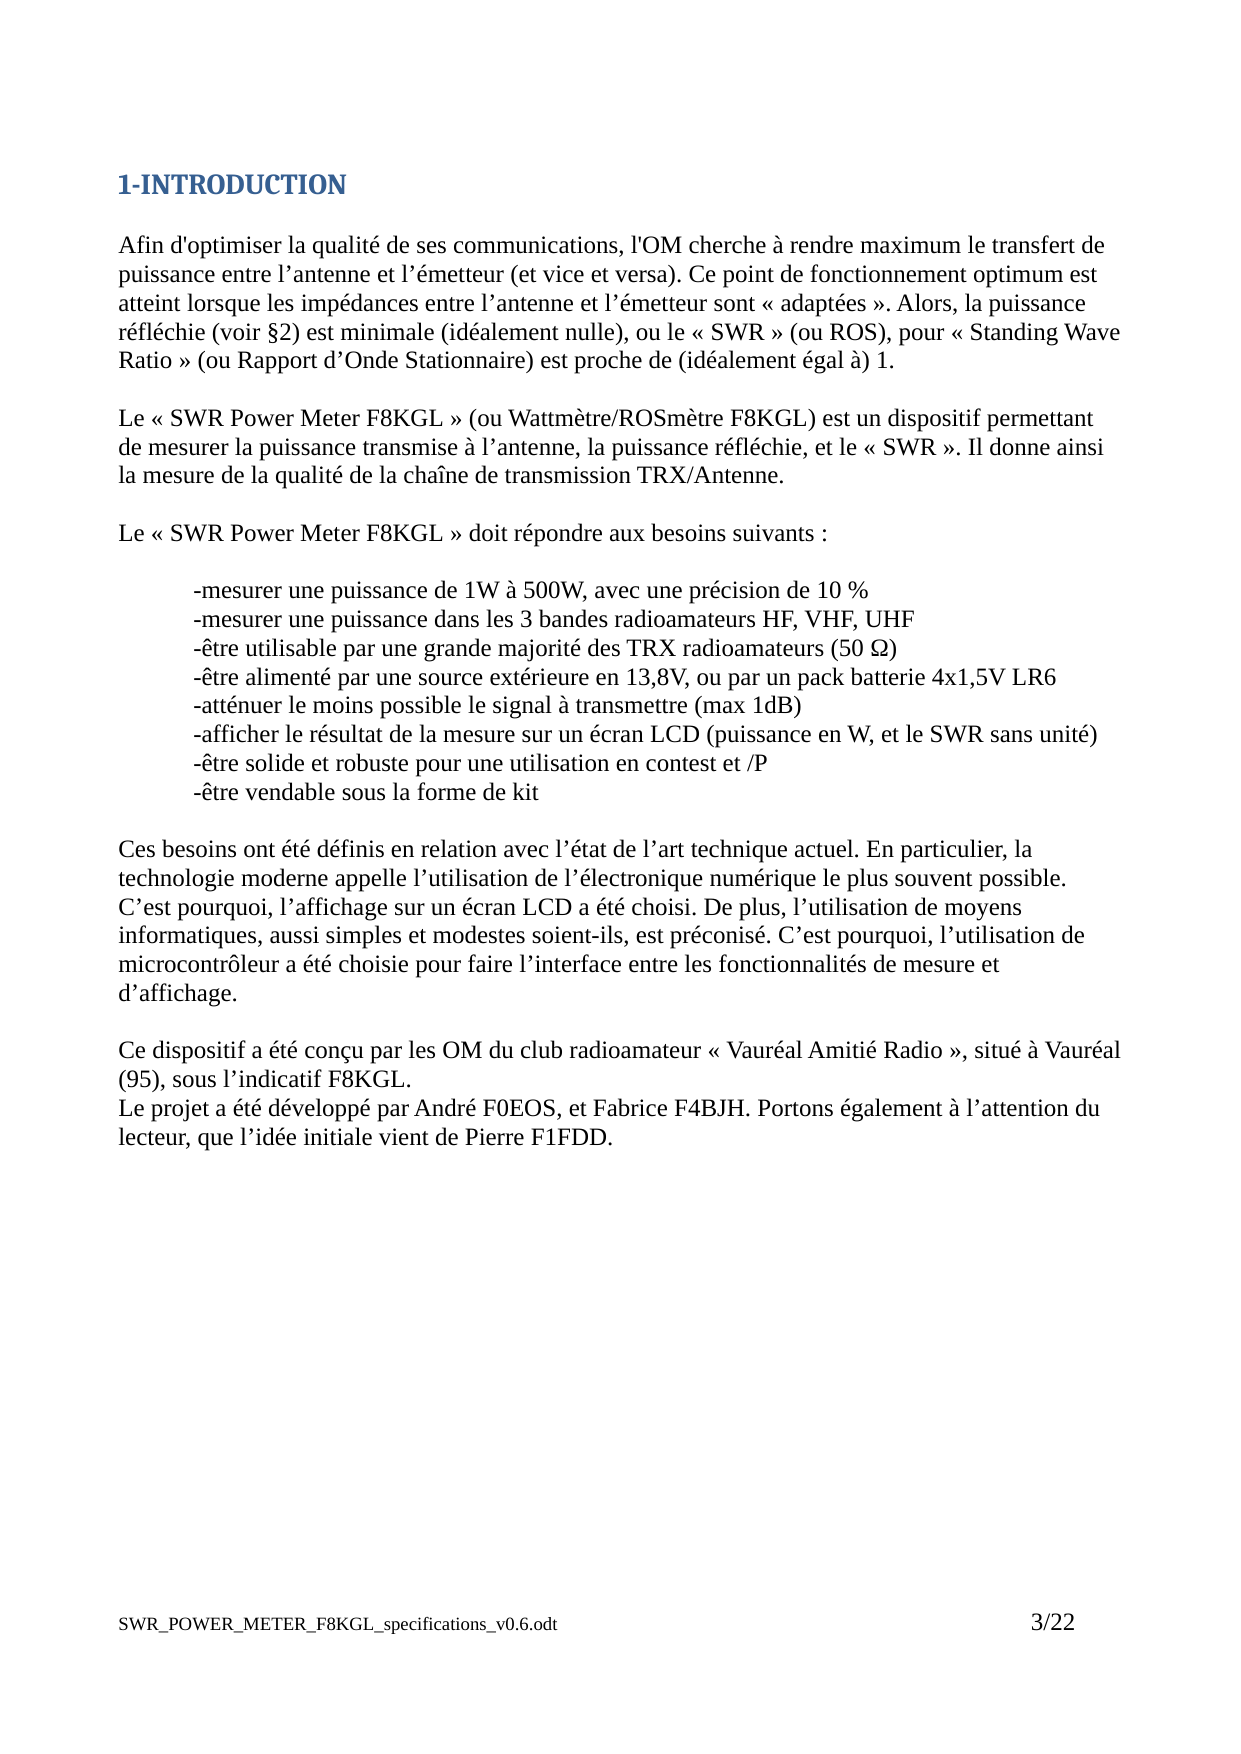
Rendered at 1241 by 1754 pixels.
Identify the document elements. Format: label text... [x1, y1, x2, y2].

text Afin d'optimiser la qualité de ses communications, l'OM cherche à rendre maximum le transfert de puissance entre l’antenne et l’émetteur (et vice et versa). Ce point de fonctionnement optimum est atteint lorsque les impédances entre l’antenne et l’émetteur sont « adaptées ». Alors, la puissance réfléchie (voir §2) est minimale (idéalement nulle), ou le « SWR » (ou ROS), pour « Standing Wave Ratio » (ou Rapport d’Onde Stationnaire) est proche de (idéalement égal à) 1. [118, 230, 1122, 374]
text -être utilisable par une grande majorité des TRX radioamateurs (50 Ω) [118, 633, 1122, 662]
text -être solide et robuste pour une utilisation en contest et /P [118, 748, 1122, 777]
text Le « SWR Power Meter F8KGL » doit répondre aux besoins suivants : [118, 518, 1122, 547]
text Le projet a été développé par André F0EOS, et Fabrice F4BJH. Portons également à l’attention du lecteur, que l’idée initiale vient de Pierre F1FDD. [118, 1093, 1122, 1150]
text Ce dispositif a été conçu par les OM du club radioamateur « Vauréal Amitié Radio », situé à Vauréal (95), sous l’indicatif F8KGL. [118, 1035, 1122, 1093]
text Le « SWR Power Meter F8KGL » (ou Wattmètre/ROSmètre F8KGL) est un dispositif permettant de mesurer la puissance transmise à l’antenne, la puissance réfléchie, et le « SWR ». Il donne ainsi la mesure de la qualité de la chaîne de transmission TRX/Antenne. [118, 403, 1122, 489]
text -mesurer une puissance de 1W à 500W, avec une précision de 10 % [118, 575, 1122, 604]
subtitle 1-INTRODUCTION [118, 168, 1122, 202]
text Ces besoins ont été définis en relation avec l’état de l’art technique actuel. En particulier, la technologie moderne appelle l’utilisation de l’électronique numérique le plus souvent possible. C’est pourquoi, l’affichage sur un écran LCD a été choisi. De plus, l’utilisation de moyens informatiques, aussi simples et modestes soient-ils, est préconisé. C’est pourquoi, l’utilisation de microcontrôleur a été choisie pour faire l’interface entre les fonctionnalités de mesure et d’affichage. [118, 834, 1122, 1007]
text -afficher le résultat de la mesure sur un écran LCD (puissance en W, et le SWR sans unité) [118, 719, 1122, 748]
text -mesurer une puissance dans les 3 bandes radioamateurs HF, VHF, UHF [118, 604, 1122, 633]
text -atténuer le moins possible le signal à transmettre (max 1dB) [118, 690, 1122, 719]
text -être alimenté par une source extérieure en 13,8V, ou par un pack batterie 4x1,5V LR6 [118, 662, 1122, 690]
text -être vendable sous la forme de kit [118, 777, 1122, 805]
